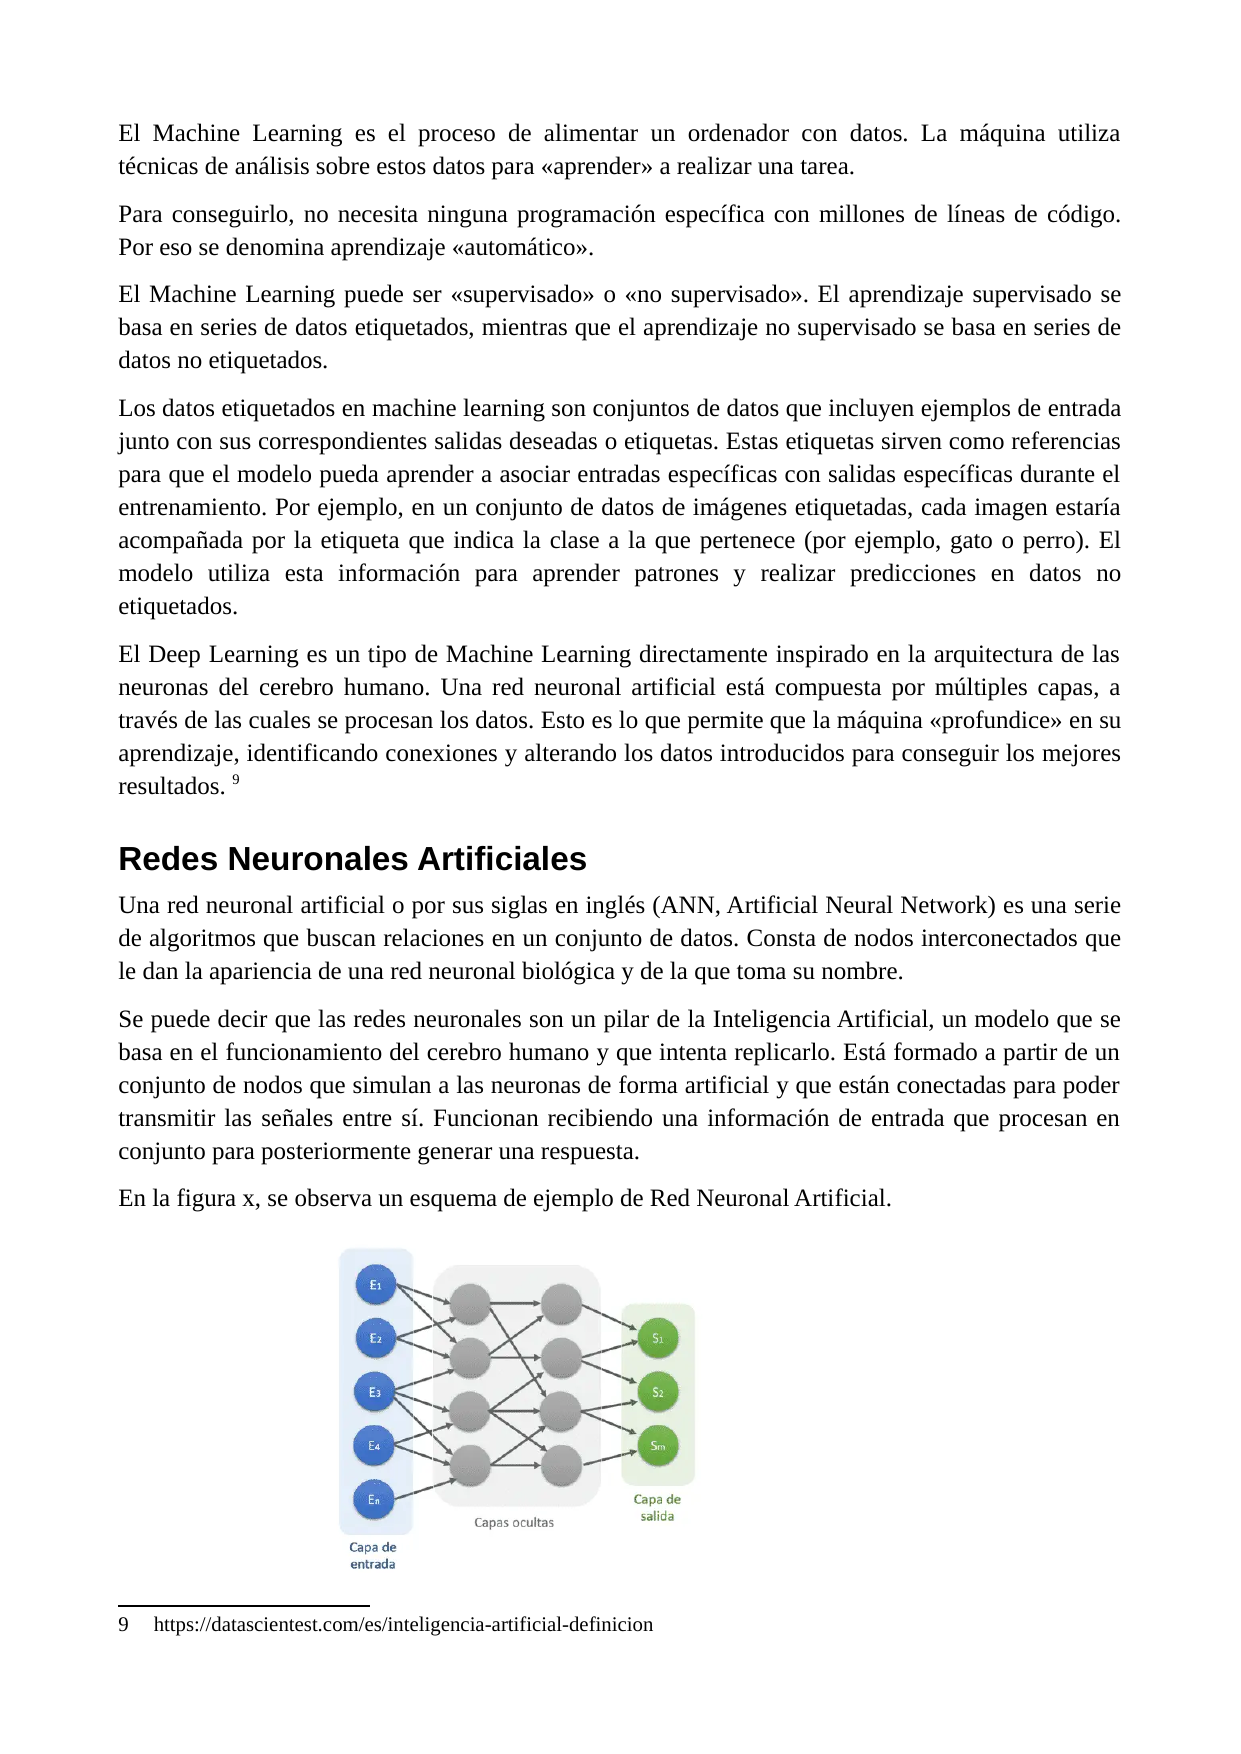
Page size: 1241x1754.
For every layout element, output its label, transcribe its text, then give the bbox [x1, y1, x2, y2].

text El Machine Learning puede ser «supervisado» o «no supervisado». El aprendizaje supervisado se basa en series de datos etiquetados, mientras que el aprendizaje no supervisado se basa en series de datos no etiquetados. [118, 279, 1122, 374]
text Una red neuronal artificial o por sus siglas en inglés (ANN, Artificial Neural Network) es una serie de algoritmos que buscan relaciones en un conjunto de datos. Consta de nodos interconectados que le dan la apariencia de una red neuronal biológica y de la que toma su nombre. [118, 890, 1122, 985]
text Se puede decir que las redes neuronales son un pilar de la Inteligencia Artificial, un modelo que se basa en el funcionamiento del cerebro humano y que intenta replicarlo. Está formado a partir de un conjunto de nodos que simulan a las neuronas de forma artificial y que están conectadas para poder transmitir las señales entre sí. Funcionan recibiendo una información de entrada que procesan en conjunto para posteriormente generar una respuesta. [118, 1004, 1122, 1165]
text https://datascientest.com/es/inteligencia-artificial-definicion [118, 1612, 1122, 1636]
subtitle Redes Neuronales Artificiales [118, 839, 1122, 878]
text El Deep Learning es un tipo de Machine Learning directamente inspirado en la arquitectura de las neuronas del cerebro humano. Una red neuronal artificial está compuesta por múltiples capas, a través de las cuales se procesan los datos. Esto es lo que permite que la máquina «profundice» en su aprendizaje, identificando conexiones y alterando los datos introducidos para conseguir los mejores resultados. [118, 639, 1122, 799]
picture [333, 1244, 703, 1573]
text Los datos etiquetados en machine learning son conjuntos de datos que incluyen ejemplos de entrada junto con sus correspondientes salidas deseadas o etiquetas. Estas etiquetas sirven como referencias para que el modelo pueda aprender a asociar entradas específicas con salidas específicas durante el entrenamiento. Por ejemplo, en un conjunto de datos de imágenes etiquetadas, cada imagen estaría acompañada por la etiqueta que indica la clase a la que pertenece (por ejemplo, gato o perro). El modelo utiliza esta información para aprender patrones y realizar predicciones en datos no etiquetados. [118, 393, 1122, 620]
text Para conseguirlo, no necesita ninguna programación específica con millones de líneas de código. Por eso se denomina aprendizaje «automático». [118, 199, 1122, 261]
text En la figura x, se observa un esquema de ejemplo de Red Neuronal Artificial. [118, 1183, 1122, 1212]
text El Machine Learning es el proceso de alimentar un ordenador con datos. La máquina utiliza técnicas de análisis sobre estos datos para «aprender» a realizar una tarea. [118, 118, 1122, 180]
